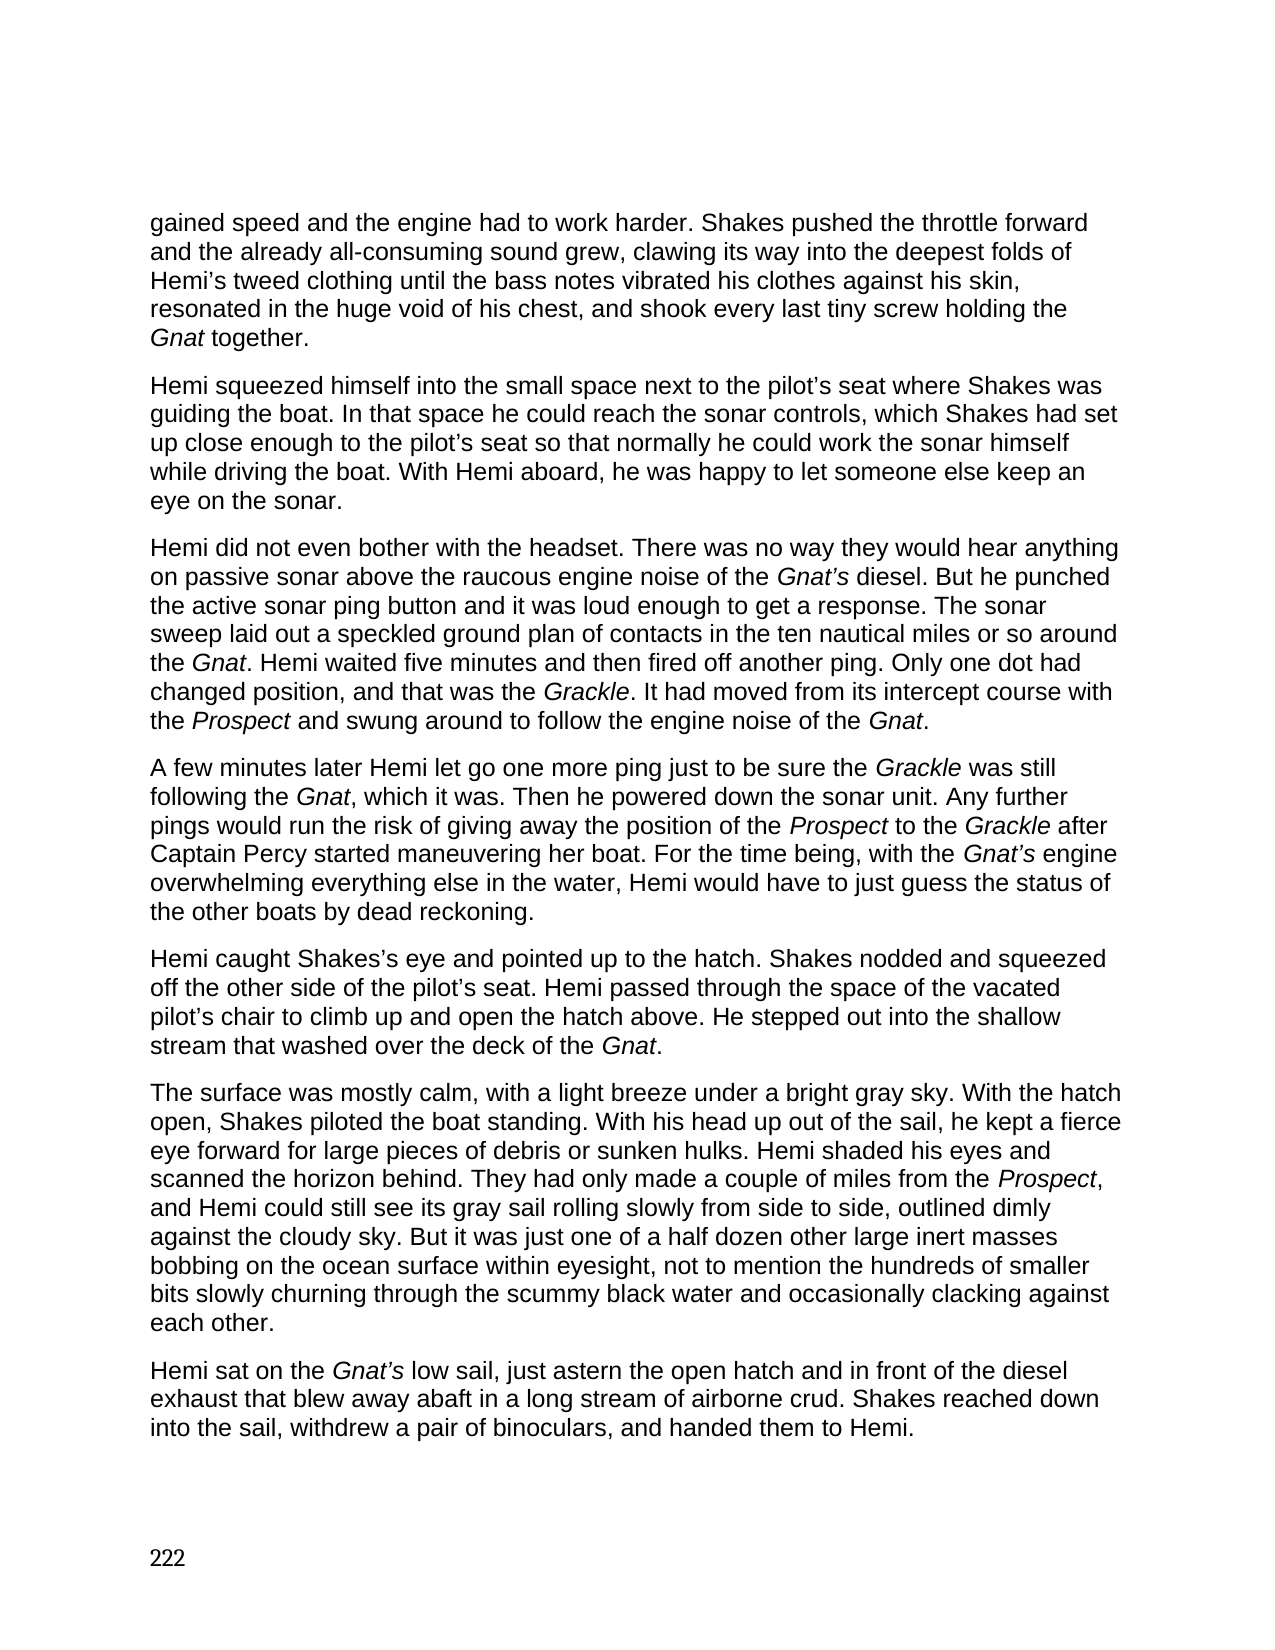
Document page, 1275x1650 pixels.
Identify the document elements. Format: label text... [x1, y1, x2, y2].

text Hemi squeezed himself into the small space next to the pilot’s seat where Shakes was guiding the boat. In that space he could reach the sonar controls, which Shakes had set up close enough to the pilot’s seat so that normally he could work the sonar himself while driving the boat. With Hemi aboard, he was happy to let someone else keep an eye on the sonar. [150, 371, 1125, 514]
text Hemi caught Shakes’s eye and pointed up to the hatch. Shakes nodded and squeezed off the other side of the pilot’s seat. Hemi passed through the space of the vacated pilot’s chair to climb up and open the hatch above. He stepped out into the shallow stream that washed over the deck of the Gnat. [150, 944, 1125, 1059]
text The surface was mostly calm, with a light breeze under a bright gray sky. With the hatch open, Shakes piloted the boat standing. With his head up out of the sail, he kept a fierce eye forward for large pieces of debris or sunken hulks. Hemi shaded his eyes and scanned the horizon behind. They had only made a couple of miles from the Prospect, and Hemi could still see its gray sail rolling slowly from side to side, outlined dimly against the cloudy sky. But it was just one of a half dozen other large inert masses bobbing on the ocean surface within eyesight, not to mention the hundreds of smaller bits slowly churning through the scummy black water and occasionally clacking against each other. [150, 1078, 1125, 1337]
text A few minutes later Hemi let go one more ping just to be sure the Grackle was still following the Gnat, which it was. Then he powered down the sonar unit. Any further pings would run the risk of giving away the position of the Prospect to the Grackle after Captain Percy started maneuvering her boat. For the time being, with the Gnat’s engine overwhelming everything else in the water, Hemi would have to just guess the status of the other boats by dead reckoning. [150, 753, 1125, 926]
text gained speed and the engine had to work harder. Shakes pushed the throttle forward and the already all-consuming sound grew, clawing its way into the deepest folds of Hemi’s tweed clothing until the bass notes vibrated his clothes against his skin, resonated in the huge void of his chest, and shook every last tiny screw holding the Gnat together. [150, 208, 1125, 352]
text Hemi sat on the Gnat’s low sail, just astern the open hatch and in front of the diesel exhaust that blew away abaft in a long stream of airborne crud. Shakes reached down into the sail, withdrew a pair of binoculars, and handed them to Hemi. [150, 1356, 1125, 1442]
text Hemi did not even bother with the headset. There was no way they would hear anything on passive sonar above the raucous engine noise of the Gnat’s diesel. But he punched the active sonar ping button and it was loud enough to get a response. The sonar sweep laid out a speckled ground plan of contacts in the ten nautical miles or so around the Gnat. Hemi waited five minutes and then fired off another ping. Only one dot had changed position, and that was the Grackle. It had moved from its intercept course with the Prospect and swung around to follow the engine noise of the Gnat. [150, 533, 1125, 734]
